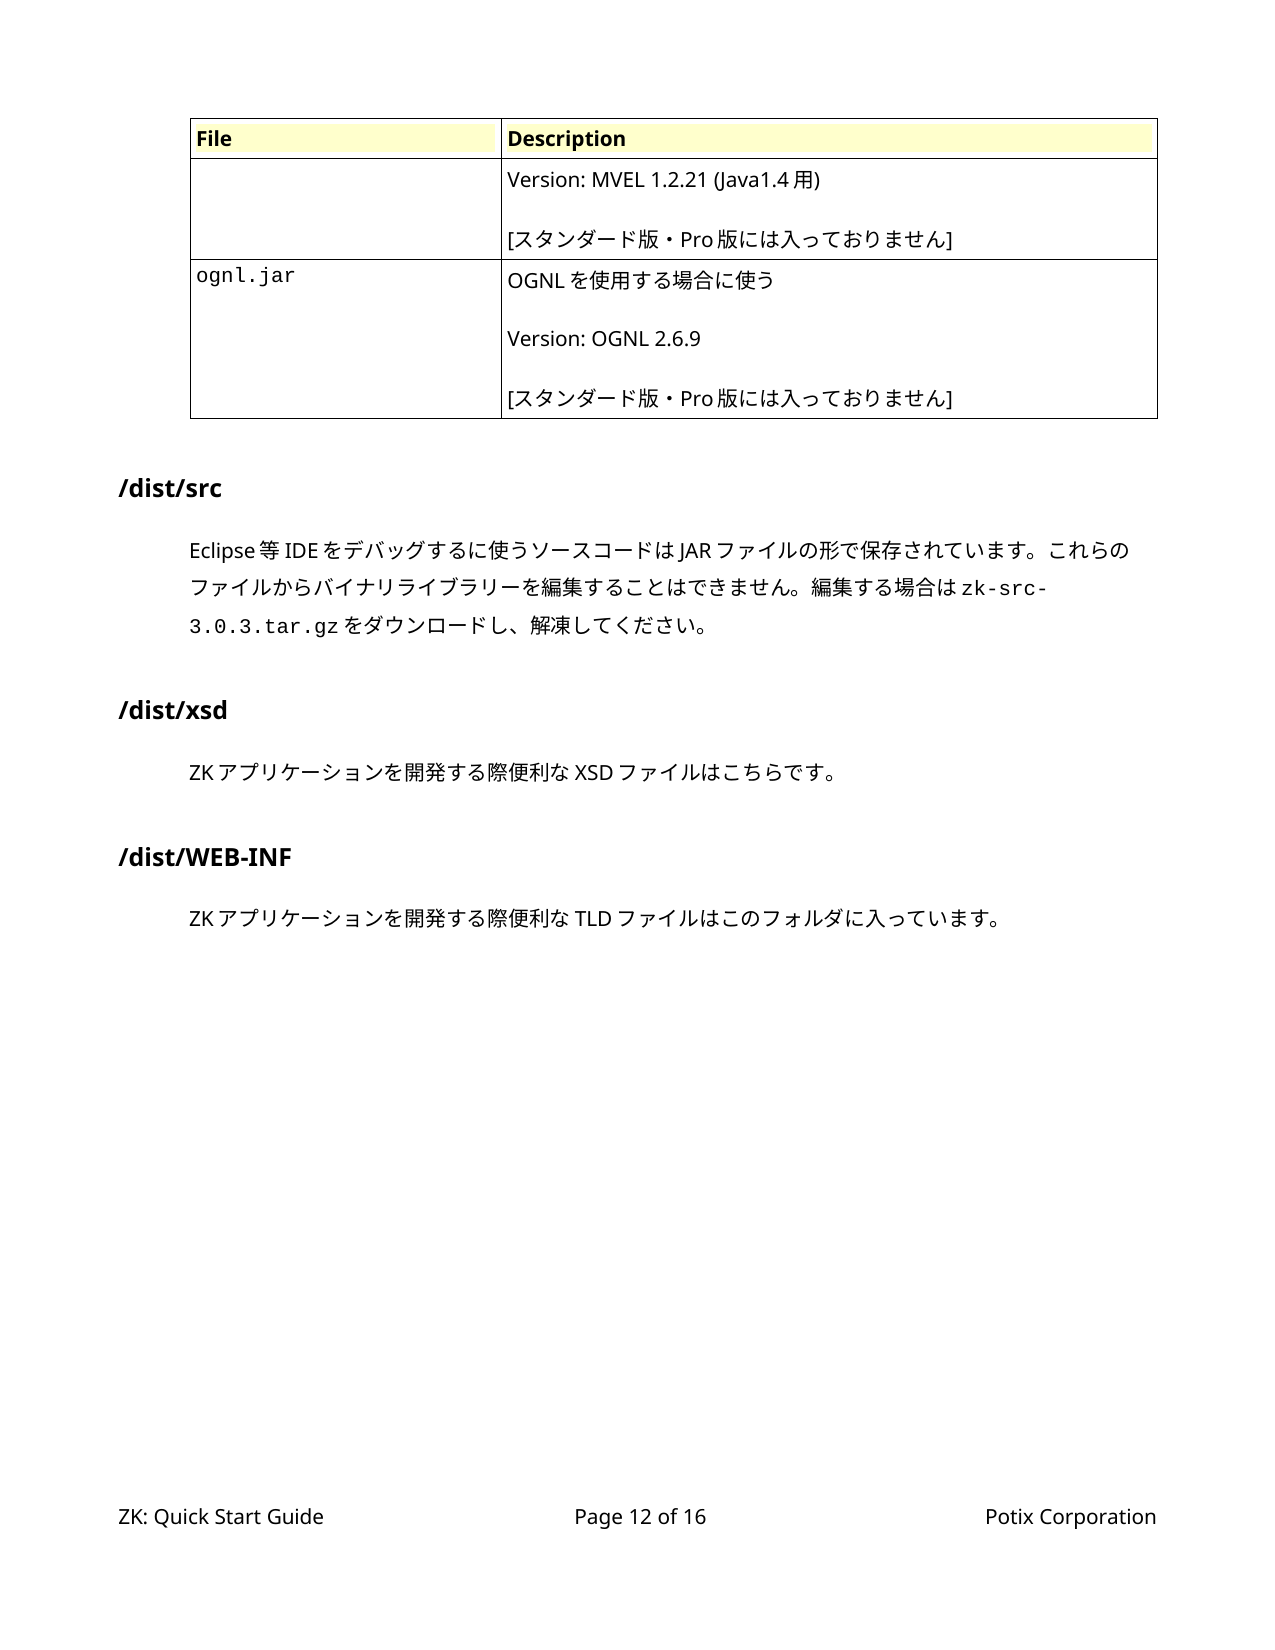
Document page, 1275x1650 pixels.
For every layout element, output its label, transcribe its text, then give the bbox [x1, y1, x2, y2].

table_cell OGNLを使用する場合に使う Version: OGNL 2.6.9 [スタンダード版・Pro版には入っておりません] [502, 260, 1157, 418]
text ZKアプリケーションを開発する際便利なXSDファイルはこちらです。 [189, 756, 1157, 786]
text ZKアプリケーションを開発する際便利なTLDファイルはこのフォルダに入っています。 [189, 903, 1157, 933]
table_header Description [502, 119, 1157, 158]
table_cell ognl.jar [191, 260, 501, 418]
text Eclipse等IDEをデバッグするに使うソースコードはJARファイルの形で保存されています。これらのファイルからバイナリライブラリーを編集することはできません。編集する場合はzk-src-3.0.3.tar.gzをダウンロードし、解凍してください。 [189, 534, 1157, 640]
subtitle /dist/xsd [118, 693, 1157, 727]
table_header File [191, 119, 501, 158]
table_cell Version: MVEL 1.2.21 (Java1.4用) [スタンダード版・Pro版には入っておりません] [502, 159, 1157, 259]
table_cell [191, 159, 501, 259]
subtitle /dist/WEB-INF [118, 839, 1157, 873]
subtitle /dist/src [118, 471, 1157, 505]
